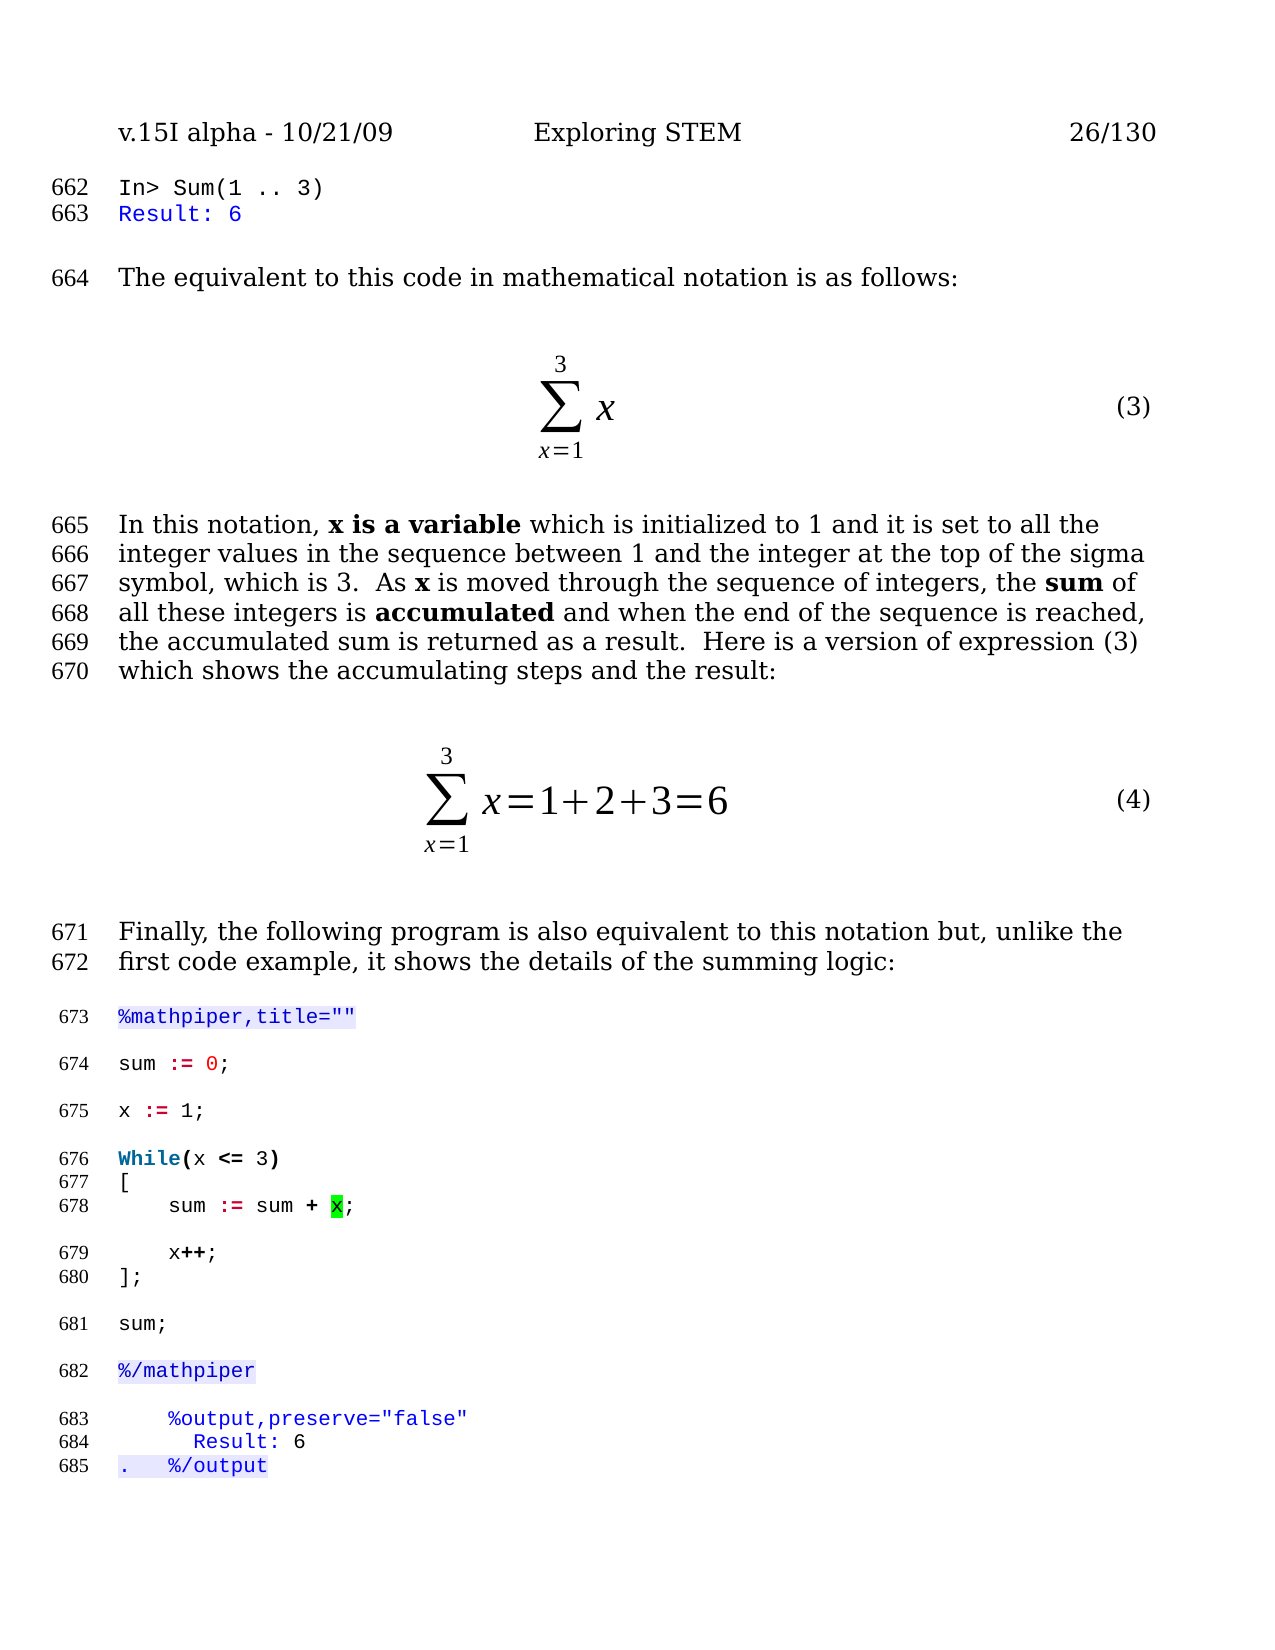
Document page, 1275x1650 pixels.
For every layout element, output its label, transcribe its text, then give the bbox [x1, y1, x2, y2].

text ]; [118, 1266, 1157, 1289]
text x++; [118, 1242, 1157, 1266]
text sum := sum + x; [118, 1195, 1157, 1218]
text %mathpiper,title="" [118, 1006, 1157, 1029]
text Result: 6 [118, 203, 1157, 229]
text The equivalent to this code in mathematical notation is as follows: [118, 263, 1157, 293]
text While(x <= 3) [118, 1147, 1157, 1171]
text %output,preserve="false" [118, 1408, 1157, 1431]
text [ [118, 1171, 1157, 1195]
text In this notation, x is a variable which is initialized to 1 and it is set to all the integer values in the sequence between 1 and the integer at the top of the sigma symbol, which is 3. As x is moved through the sequence of integers, the sum of all these integers is accumulated and when the end of the sequence is reached, the accumulated sum is returned as a result. Here is a version of expression (3) which shows the accumulating steps and the result: [118, 509, 1157, 685]
table_header (4) [1041, 735, 1157, 864]
table_header [118, 343, 1041, 471]
text In> Sum(1 .. 3) [118, 177, 1157, 203]
text %/mathpiper [118, 1360, 1157, 1384]
text x := 1; [118, 1100, 1157, 1124]
text sum; [118, 1313, 1157, 1337]
text Result: 6 [118, 1431, 1157, 1455]
table_header [118, 735, 1041, 864]
text Finally, the following program is also equivalent to this notation but, unlike the first code example, it shows the details of the summing logic: [118, 918, 1157, 976]
table_header (3) [1041, 343, 1157, 471]
text sum := 0; [118, 1053, 1157, 1077]
text . %/output [118, 1455, 1157, 1478]
